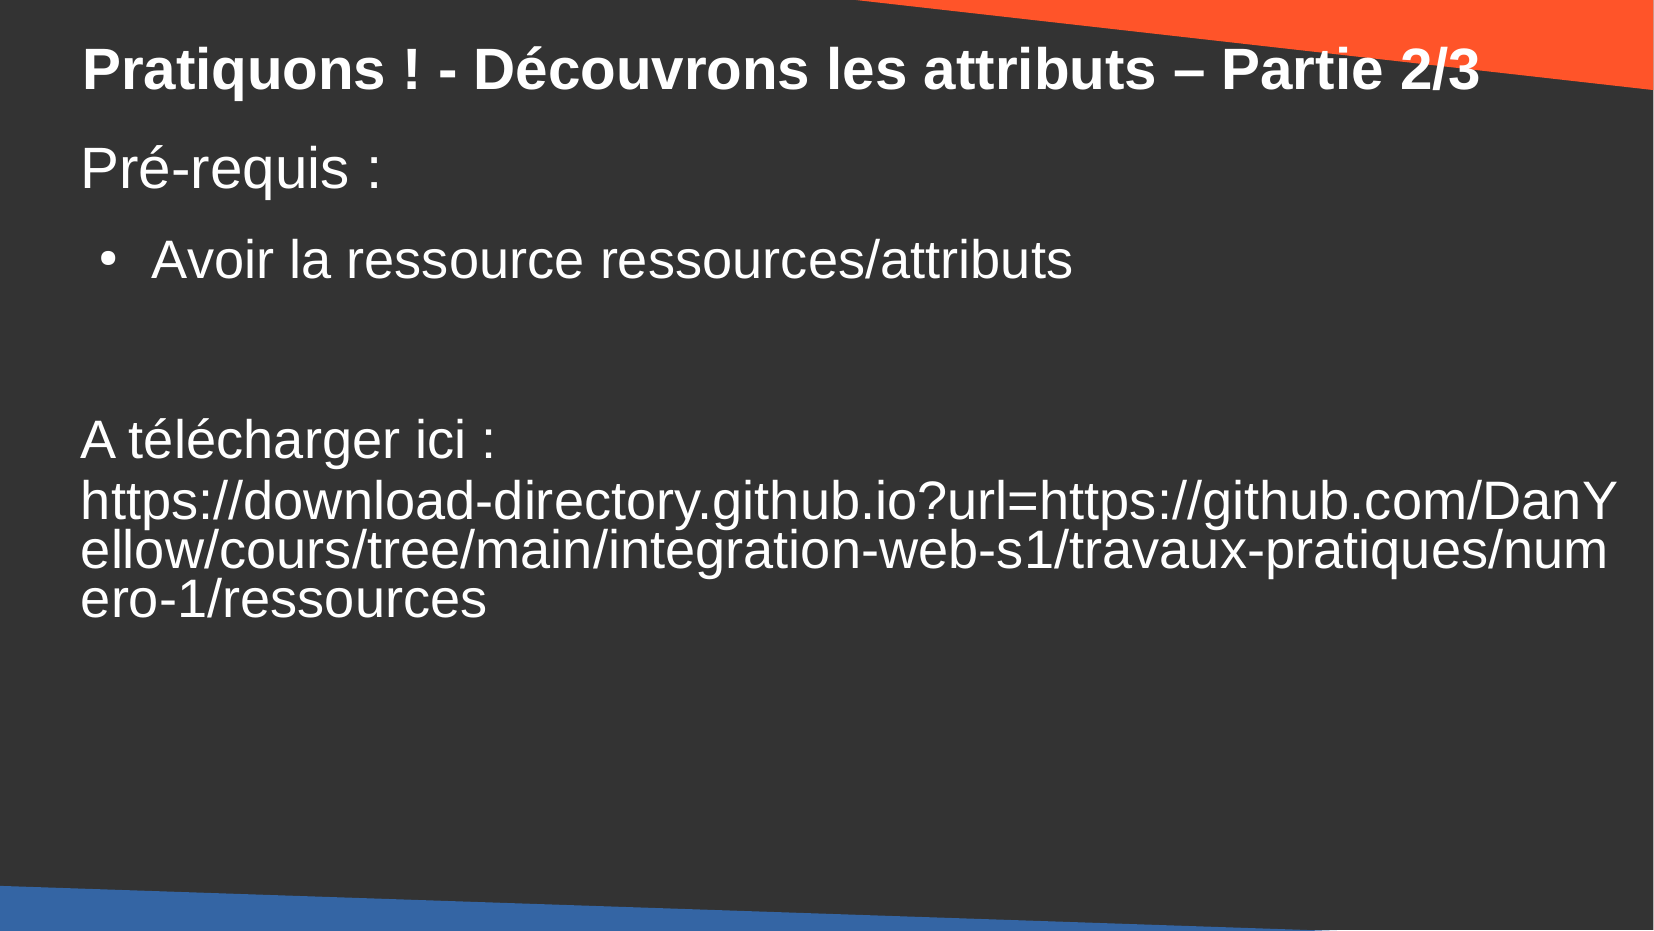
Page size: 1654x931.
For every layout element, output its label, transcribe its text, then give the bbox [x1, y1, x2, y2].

title Pratiquons ! - Découvrons les attributs – Partie 2/3 [82, 37, 1571, 114]
text_box [855, 0, 1654, 91]
list Pré-requis : Avoir la ressource ressources/attributs A télécharger ici : https://download-directory.github.io?url=https://github.com/DanYellow/cours/tree/main/integration-web-s1/travaux-pratiques/numero-1/ressources [80, 135, 1620, 721]
text_box [0, 885, 1337, 931]
